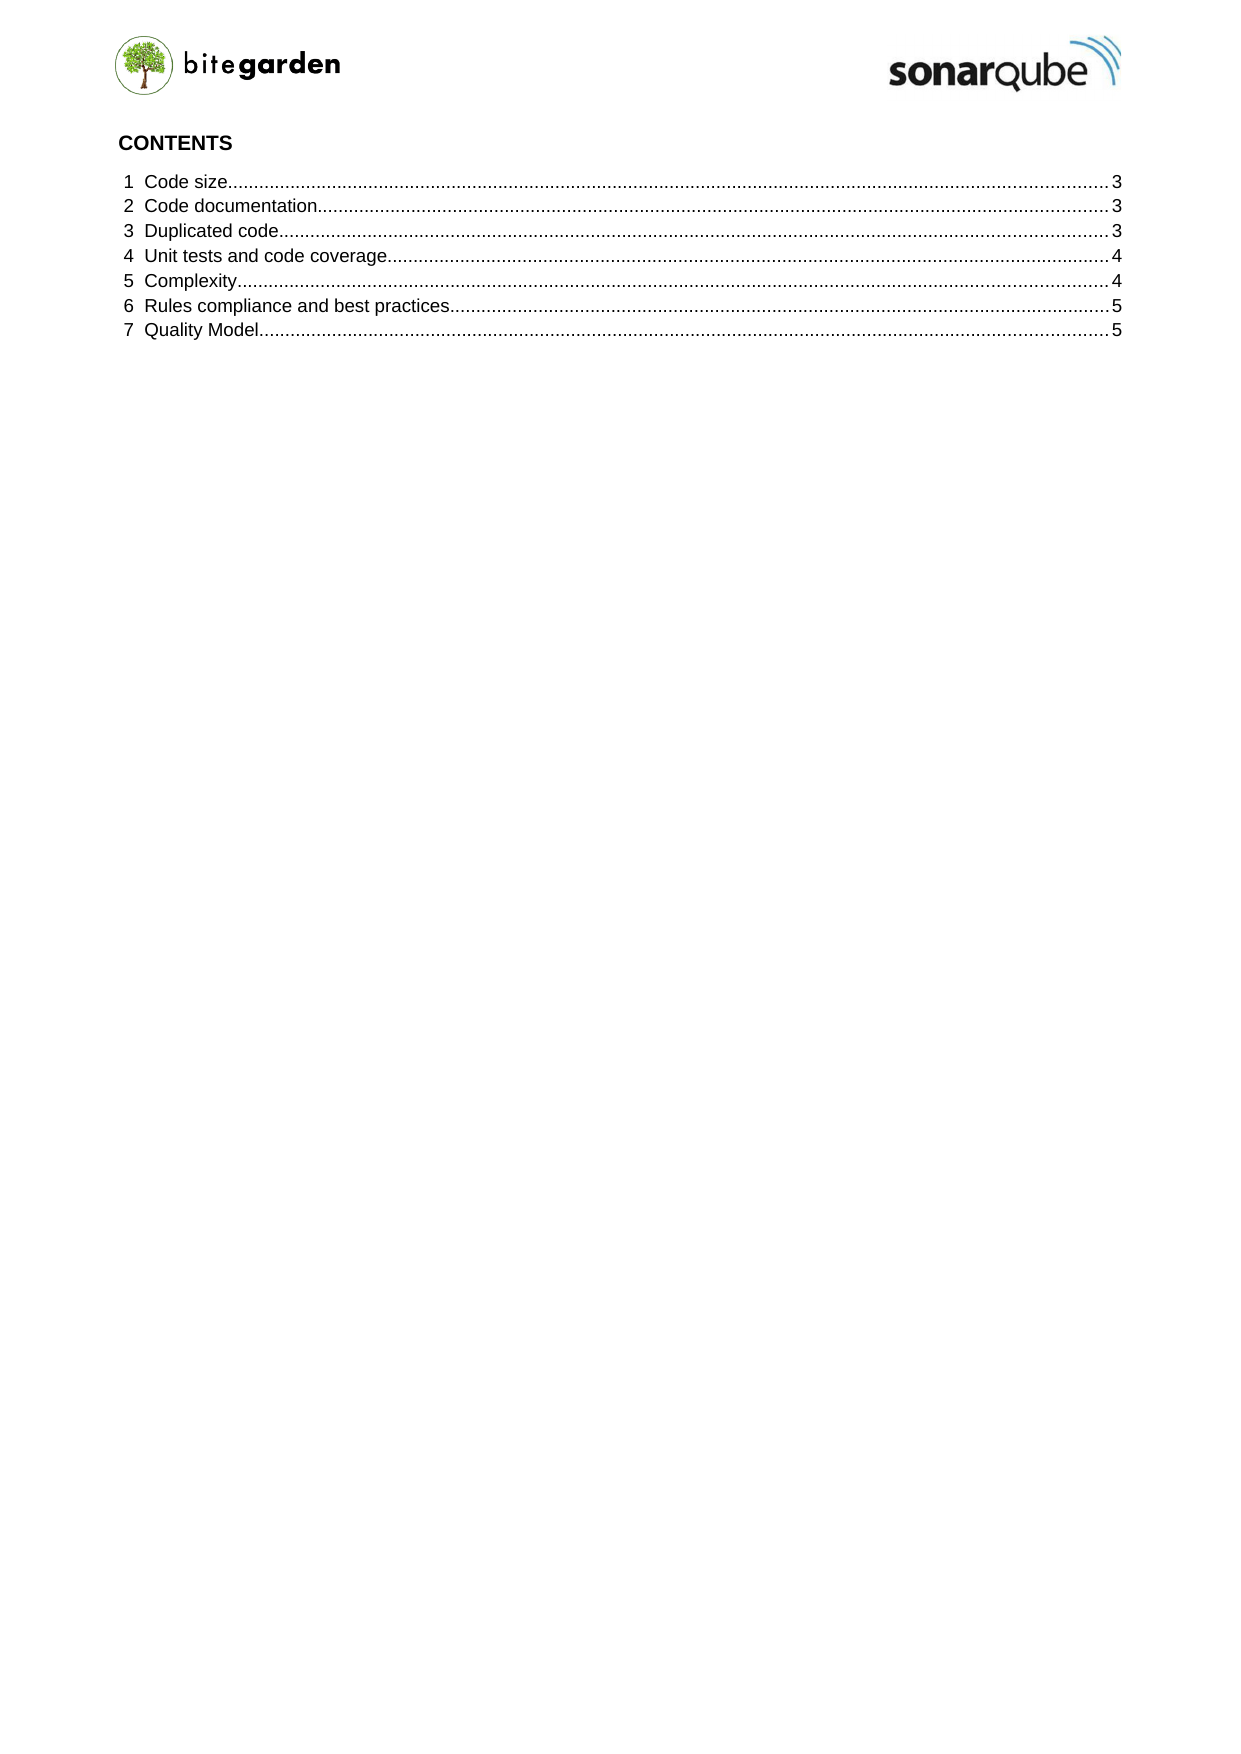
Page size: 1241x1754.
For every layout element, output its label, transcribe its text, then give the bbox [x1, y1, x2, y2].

text 6 Rules compliance and best practices 5 [118, 294, 1122, 316]
text 7 Quality Model 5 [118, 319, 1122, 341]
text 1 Code size 3 [118, 170, 1122, 192]
text 4 Unit tests and code coverage 4 [118, 245, 1122, 266]
text 5 Complexity 4 [118, 269, 1122, 291]
text 3 Duplicated code 3 [118, 220, 1122, 242]
text CONTENTS [118, 131, 1122, 154]
text 2 Code documentation 3 [118, 195, 1122, 217]
picture [115, 35, 346, 95]
picture [887, 34, 1122, 101]
